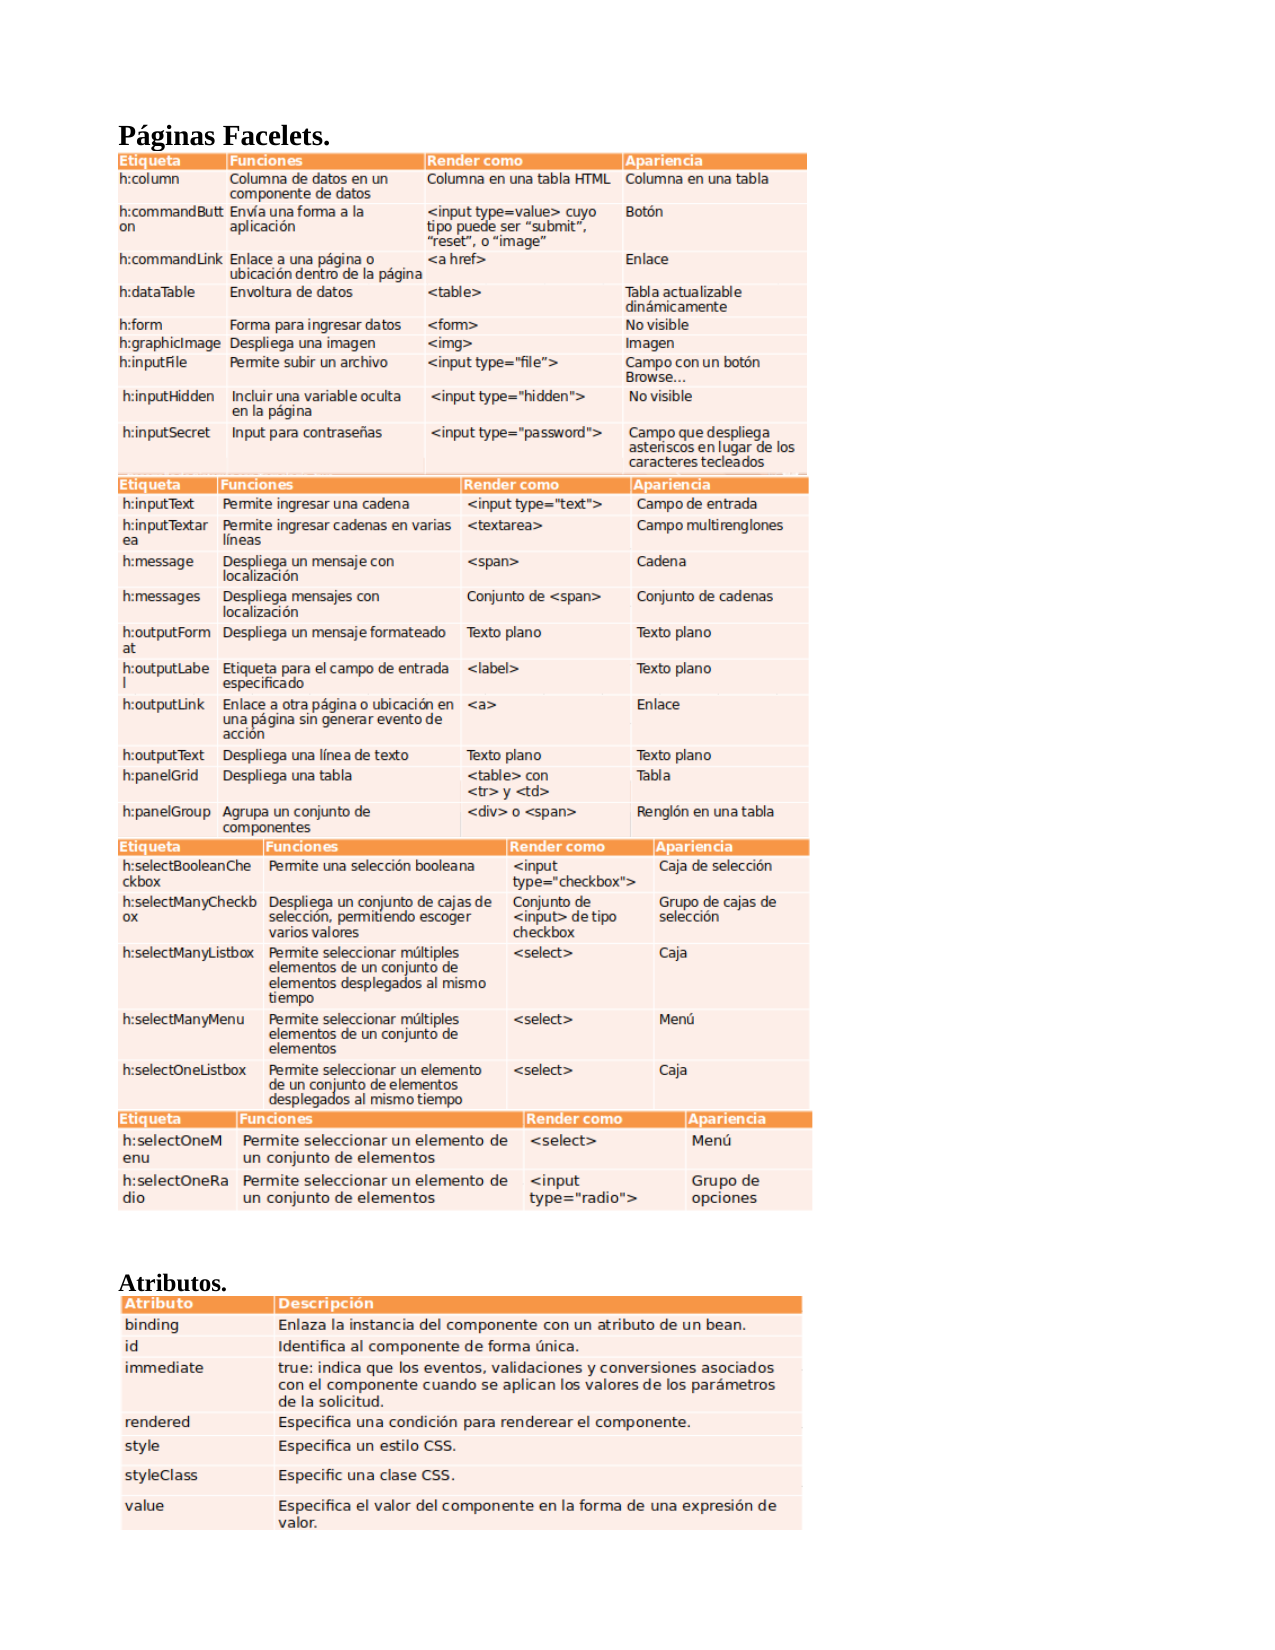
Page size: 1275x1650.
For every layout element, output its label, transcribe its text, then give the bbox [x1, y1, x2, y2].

picture [118, 1296, 805, 1530]
text Atributos. [118, 1268, 1157, 1296]
text Páginas Facelets. [118, 118, 1157, 152]
picture [118, 151, 813, 1211]
